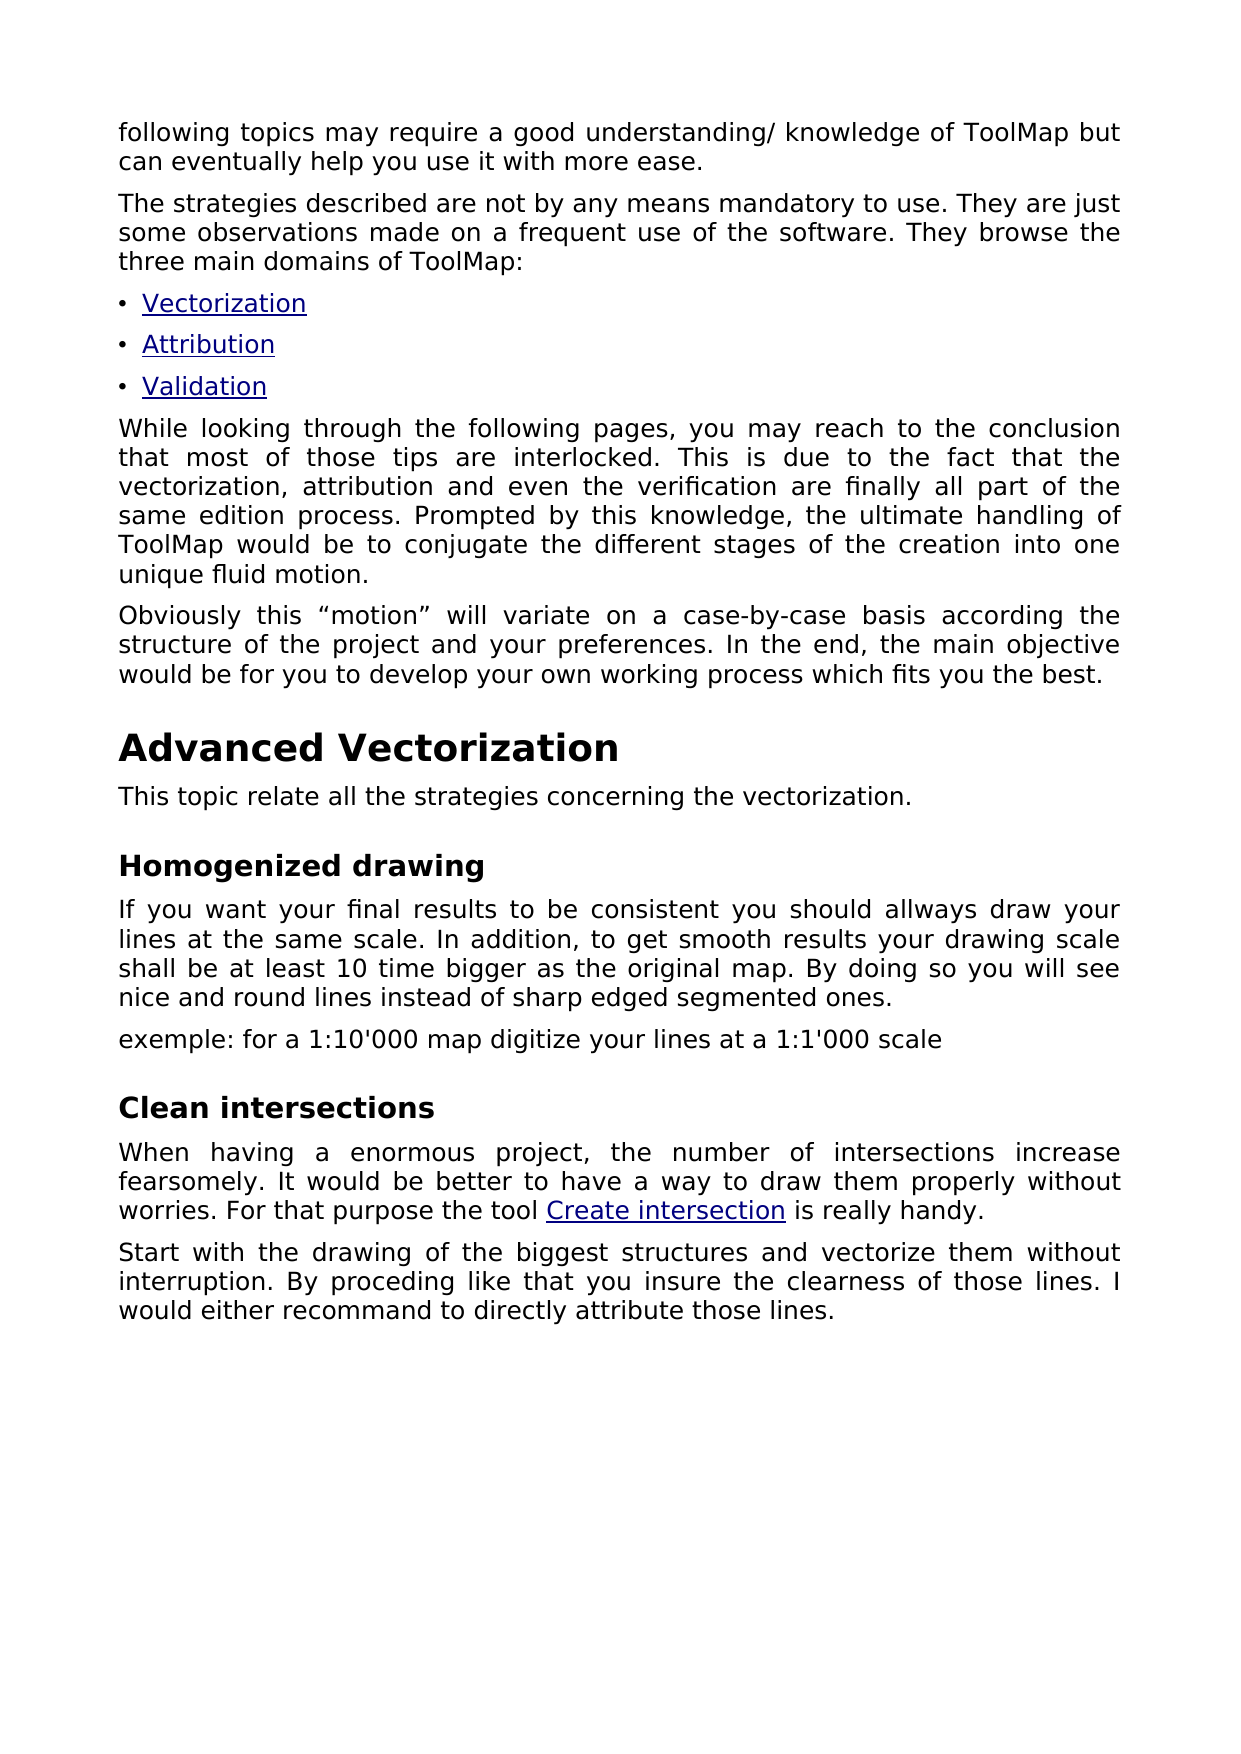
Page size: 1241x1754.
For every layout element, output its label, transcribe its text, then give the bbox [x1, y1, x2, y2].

text This topic relate all the strategies concerning the vectorization. [118, 783, 1122, 812]
list Attribution [118, 331, 1122, 360]
subtitle Advanced Vectorization [118, 726, 1122, 770]
text following topics may require a good understanding/ knowledge of ToolMap but can eventually help you use it with more ease. [118, 118, 1122, 176]
subtitle Clean intersections [118, 1092, 1122, 1126]
text Obviously this “motion” will variate on a case-by-case basis according the structure of the project and your preferences. In the end, the main objective would be for you to develop your own working process which fits you the best. [118, 601, 1122, 689]
text While looking through the following pages, you may reach to the conclusion that most of those tips are interlocked. This is due to the fact that the vectorization, attribution and even the verification are finally all part of the same edition process. Prompted by this knowledge, the ultimate handling of ToolMap would be to conjugate the different stages of the creation into one unique fluid motion. [118, 414, 1122, 589]
text The strategies described are not by any means mandatory to use. They are just some observations made on a frequent use of the software. They browse the three main domains of ToolMap: [118, 189, 1122, 276]
text When having a enormous project, the number of intersections increase fearsomely. It would be better to have a way to draw them properly without worries. For that purpose the tool Create intersection is really handy. [118, 1138, 1122, 1226]
text exemple: for a 1:10'000 map digitize your lines at a 1:1'000 scale [118, 1025, 1122, 1054]
list Validation [118, 372, 1122, 401]
text Start with the drawing of the biggest structures and vectorize them without interruption. By proceding like that you insure the clearness of those lines. I would either recommand to directly attribute those lines. [118, 1238, 1122, 1326]
list Vectorization [118, 289, 1122, 318]
subtitle Homogenized drawing [118, 849, 1122, 883]
text If you want your final results to be consistent you should allways draw your lines at the same scale. In addition, to get smooth results your drawing scale shall be at least 10 time bigger as the original map. By doing so you will see nice and round lines instead of sharp edged segmented ones. [118, 896, 1122, 1012]
